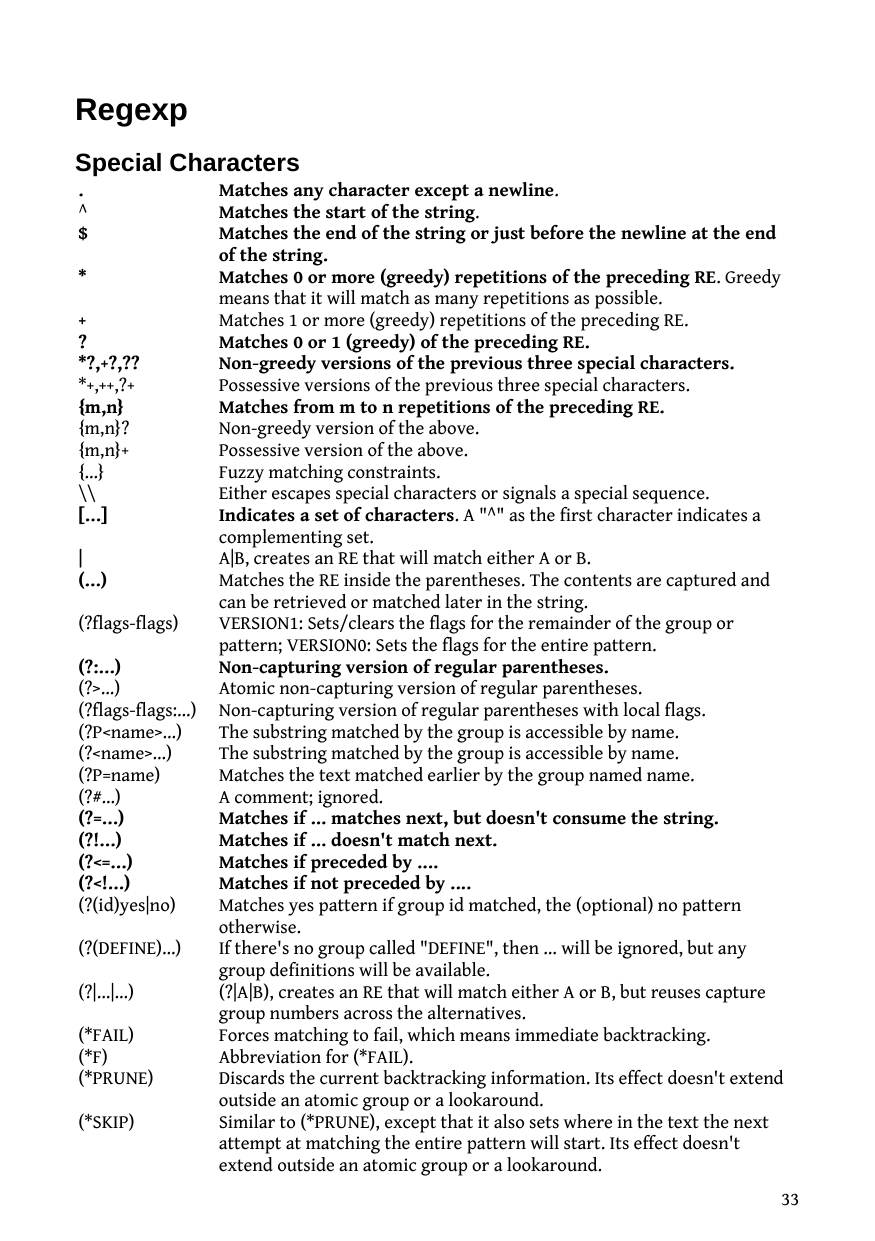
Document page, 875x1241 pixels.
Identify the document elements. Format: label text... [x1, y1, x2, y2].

table_cell Matches 0 or more (greedy) repetitions of the preceding RE. Greedy means that it will match as many repetitions as possible. [216, 267, 796, 310]
table_cell A comment; ignored. [216, 787, 796, 808]
table_cell Matches the end of the string or just before the newline at the end of the string. [216, 223, 796, 267]
table_cell *+,++,?+ [75, 375, 216, 397]
table_cell ? [75, 332, 216, 353]
table_cell * [75, 267, 216, 310]
table_cell Either escapes special characters or signals a special sequence. [216, 483, 796, 505]
table_cell Non-capturing version of regular parentheses. [216, 657, 796, 678]
subtitle Special Characters [75, 148, 799, 177]
table_cell Indicates a set of characters. A "^" as the first character indicates a complementing set. [216, 505, 796, 548]
table_cell Non-greedy versions of the previous three special characters. [216, 353, 796, 375]
table_cell Forces matching to fail, which means immediate backtracking. [216, 1025, 796, 1047]
table_cell (?P=name) [75, 765, 216, 787]
table_cell Non-greedy version of the above. [216, 418, 796, 440]
table_cell Non-capturing version of regular parentheses with local flags. [216, 700, 796, 722]
table_cell Similar to (*PRUNE), except that it also sets where in the text the next attempt at matching the entire pattern will start. Its effect doesn't extend outside an atomic group or a lookaround. [216, 1112, 796, 1177]
table_cell Fuzzy matching constraints. [216, 462, 796, 483]
table_cell Matches if ... doesn't match next. [216, 830, 796, 852]
table_cell {m,n}+ [75, 440, 216, 462]
table_cell + [75, 310, 216, 332]
table_cell (?P<name>…) [75, 722, 216, 743]
table_cell $ [75, 223, 216, 267]
table_cell A|B, creates an RE that will match either A or B. [216, 548, 796, 570]
table_cell ^ [75, 202, 216, 223]
table_cell (…) [75, 570, 216, 613]
table_cell (*PRUNE) [75, 1068, 216, 1112]
table_cell Matches if not preceded by .... [216, 873, 796, 895]
table_cell {…} [75, 462, 216, 483]
table_cell {m,n} [75, 397, 216, 418]
table_cell (?!…) [75, 830, 216, 852]
table_cell (?(id)yes|no) [75, 895, 216, 938]
table_cell (?flags-flags:…) [75, 700, 216, 722]
table_cell Matches 0 or 1 (greedy) of the preceding RE. [216, 332, 796, 353]
table_cell Discards the current backtracking information. Its effect doesn't extend outside an atomic group or a lookaround. [216, 1068, 796, 1112]
table_cell (?:…) [75, 657, 216, 678]
table_cell | [75, 548, 216, 570]
table_cell *?,+?,?? [75, 353, 216, 375]
table_cell \\ [75, 483, 216, 505]
table_cell Matches yes pattern if group id matched, the (optional) no pattern otherwise. [216, 895, 796, 938]
table_cell (?<!…) [75, 873, 216, 895]
table_cell (*SKIP) [75, 1112, 216, 1177]
table_cell Matches if ... matches next, but doesn't consume the string. [216, 808, 796, 830]
table_cell (?|A|B), creates an RE that will match either A or B, but reuses capture group numbers across the alternatives. [216, 982, 796, 1025]
table_cell (?<name>…) [75, 743, 216, 765]
table_cell The substring matched by the group is accessible by name. [216, 743, 796, 765]
table_cell […] [75, 505, 216, 548]
table_cell Matches 1 or more (greedy) repetitions of the preceding RE. [216, 310, 796, 332]
table_cell Possessive version of the above. [216, 440, 796, 462]
table_cell (?flags-flags) [75, 613, 216, 657]
table_cell Matches the RE inside the parentheses. The contents are captured and can be retrieved or matched later in the string. [216, 570, 796, 613]
table_cell (?|...|…) [75, 982, 216, 1025]
table_cell Atomic non-capturing version of regular parentheses. [216, 678, 796, 700]
table_cell (?(DEFINE)…) [75, 938, 216, 982]
table_cell (?=…) [75, 808, 216, 830]
table_cell (?>…) [75, 678, 216, 700]
subtitle Regexp [75, 91, 799, 127]
table_cell VERSION1: Sets/clears the flags for the remainder of the group or pattern; VERSION0: Sets the flags for the entire pattern. [216, 613, 796, 657]
table_cell Matches the start of the string. [216, 202, 796, 223]
table_cell (?#…) [75, 787, 216, 808]
table_cell (*F) [75, 1047, 216, 1068]
table_cell The substring matched by the group is accessible by name. [216, 722, 796, 743]
table_cell (*FAIL) [75, 1025, 216, 1047]
table_cell Matches if preceded by .... [216, 852, 796, 873]
table_cell Possessive versions of the previous three special characters. [216, 375, 796, 397]
table_header Matches any character except a newline. [216, 180, 796, 202]
table_cell Matches the text matched earlier by the group named name. [216, 765, 796, 787]
table_header . [75, 180, 216, 202]
table_cell Matches from m to n repetitions of the preceding RE. [216, 397, 796, 418]
table_cell If there's no group called "DEFINE", then ... will be ignored, but any group definitions will be available. [216, 938, 796, 982]
table_cell Abbreviation for (*FAIL). [216, 1047, 796, 1068]
table_cell (?<=…) [75, 852, 216, 873]
table_cell {m,n}? [75, 418, 216, 440]
